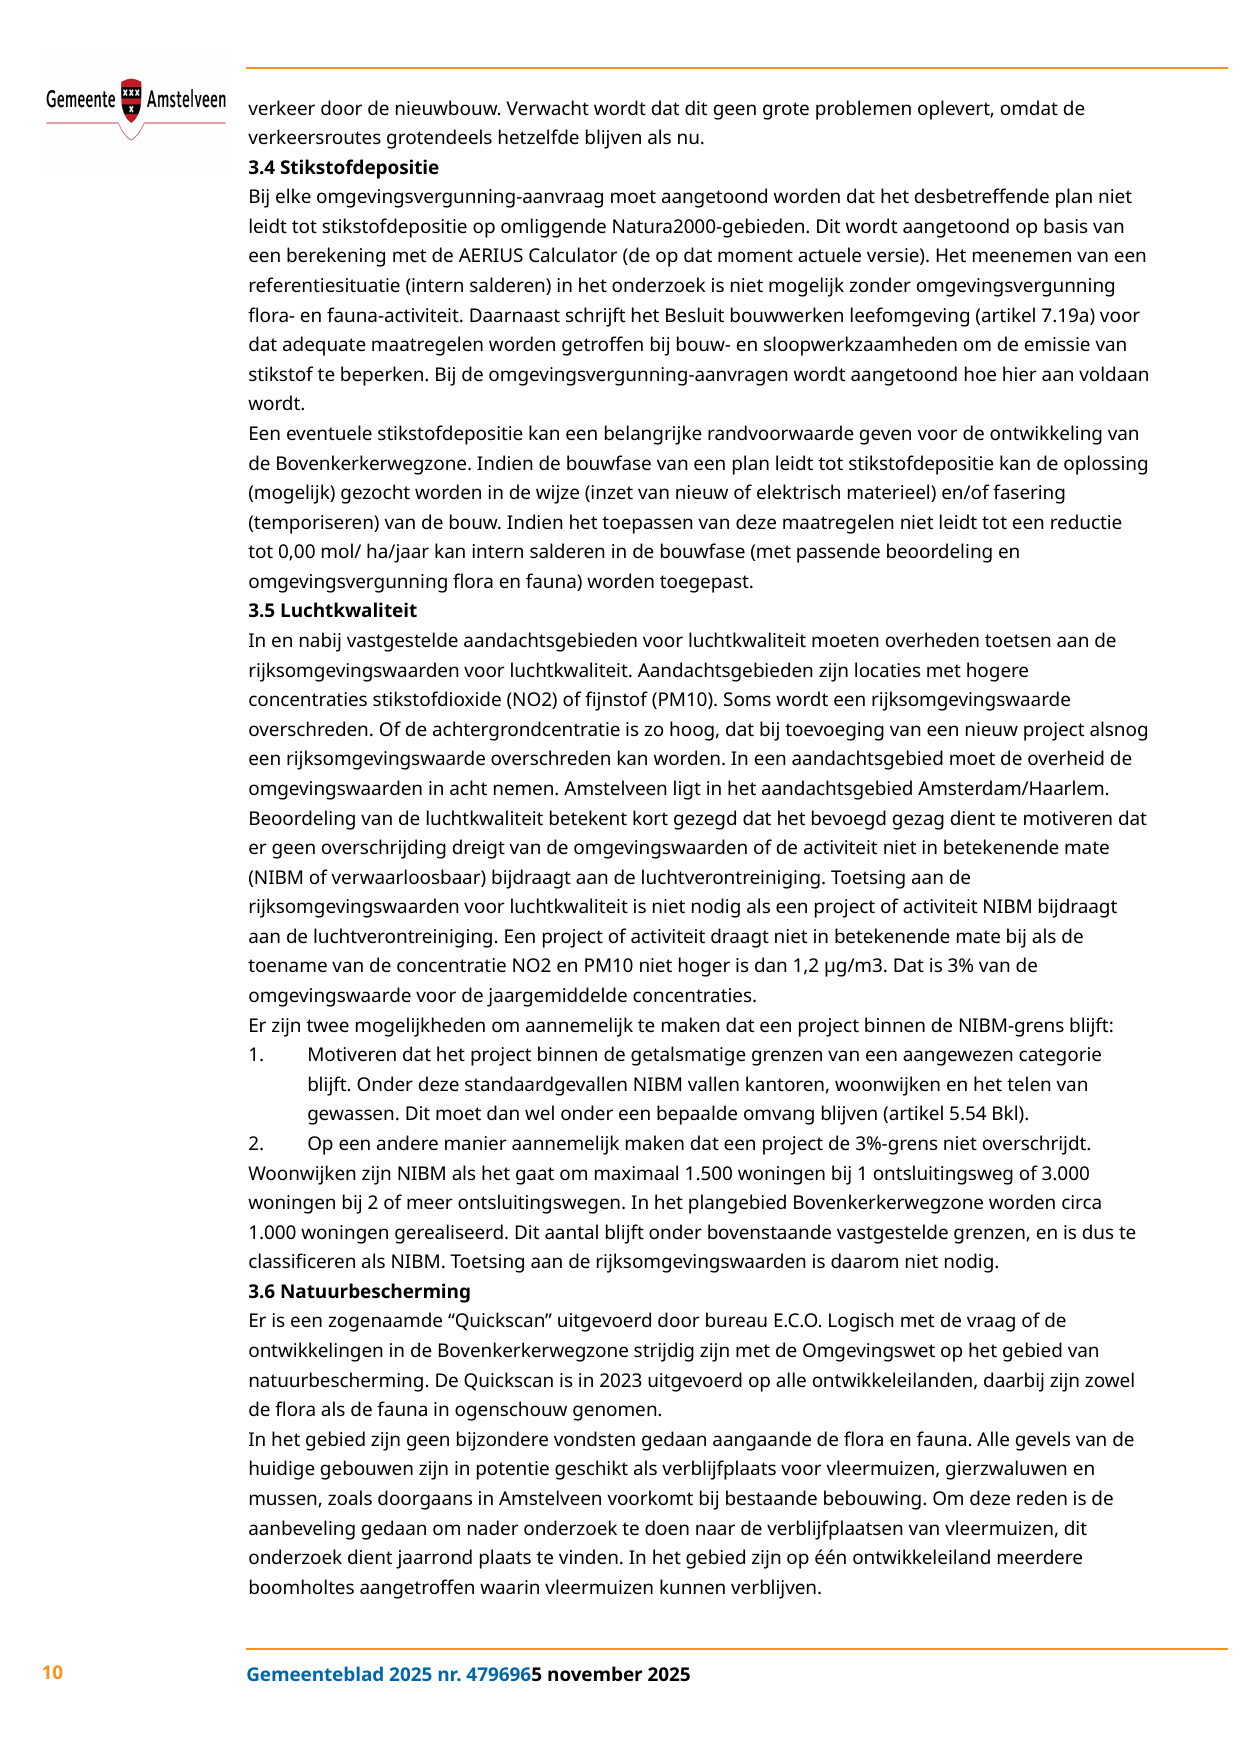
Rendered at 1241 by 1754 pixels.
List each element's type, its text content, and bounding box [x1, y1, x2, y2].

text In en nabij vastgestelde aandachtsgebieden voor luchtkwaliteit moeten overheden toetsen aan de rijksomgevingswaarden voor luchtkwaliteit. Aandachtsgebieden zijn locaties met hogere concentraties stikstofdioxide (NO2) of fijnstof (PM10). Soms wordt een rijksomgevingswaarde overschreden. Of de achtergrondcentratie is zo hoog, dat bij toevoeging van een nieuw project alsnog een rijksomgevingswaarde overschreden kan worden. In een aandachtsgebied moet de overheid de omgevingswaarden in acht nemen. Amstelveen ligt in het aandachtsgebied Amsterdam/Haarlem. [248, 627, 1152, 801]
text In het gebied zijn geen bijzondere vondsten gedaan aangaande de flora en fauna. Alle gevels van de huidige gebouwen zijn in potentie geschikt als verblijfplaats voor vleermuizen, gierzwaluwen en mussen, zoals doorgaans in Amstelveen voorkomt bij bestaande bebouwing. Om deze reden is de aanbeveling gedaan om nader onderzoek te doen naar de verblijfplaatsen van vleermuizen, dit onderzoek dient jaarrond plaats te vinden. In het gebied zijn op één ontwikkeleiland meerdere boomholtes aangetroffen waarin vleermuizen kunnen verblijven. [248, 1426, 1152, 1600]
list Op een andere manier aannemelijk maken dat een project de 3%-grens niet overschrijdt. [248, 1130, 1152, 1156]
picture [41, 47, 231, 172]
text Woonwijken zijn NIBM als het gaat om maximaal 1.500 woningen bij 1 ontsluitingsweg of 3.000 woningen bij 2 of meer ontsluitingswegen. In het plangebied Bovenkerkerwegzone worden circa 1.000 woningen gerealiseerd. Dit aantal blijft onder bovenstaande vastgestelde grenzen, en is dus te classificeren als NIBM. Toetsing aan de rijksomgevingswaarden is daarom niet nodig. [248, 1160, 1152, 1274]
text 3.6 Natuurbescherming [248, 1278, 1152, 1304]
text verkeer door de nieuwbouw. Verwacht wordt dat dit geen grote problemen oplevert, omdat de verkeersroutes grotendeels hetzelfde blijven als nu. [248, 95, 1152, 150]
text Er zijn twee mogelijkheden om aannemelijk te maken dat een project binnen de NIBM-grens blijft: [248, 1012, 1152, 1038]
text Er is een zogenaamde “Quickscan” uitgevoerd door bureau E.C.O. Logisch met de vraag of de ontwikkelingen in de Bovenkerkerwegzone strijdig zijn met de Omgevingswet op het gebied van natuurbescherming. De Quickscan is in 2023 uitgevoerd op alle ontwikkeleilanden, daarbij zijn zowel de flora als de fauna in ogenschouw genomen. [248, 1308, 1152, 1422]
text Bij elke omgevingsvergunning-aanvraag moet aangetoond worden dat het desbetreffende plan niet leidt tot stikstofdepositie op omliggende Natura2000-gebieden. Dit wordt aangetoond op basis van een berekening met de AERIUS Calculator (de op dat moment actuele versie). Het meenemen van een referentiesituatie (intern salderen) in het onderzoek is niet mogelijk zonder omgevingsvergunning flora- en fauna-activiteit. Daarnaast schrijft het Besluit bouwwerken leefomgeving (artikel 7.19a) voor dat adequate maatregelen worden getroffen bij bouw- en sloopwerkzaamheden om de emissie van stikstof te beperken. Bij de omgevingsvergunning-aanvragen wordt aangetoond hoe hier aan voldaan wordt. [248, 183, 1152, 416]
text Beoordeling van de luchtkwaliteit betekent kort gezegd dat het bevoegd gezag dient te motiveren dat er geen overschrijding dreigt van de omgevingswaarden of de activiteit niet in betekenende mate (NIBM of verwaarloosbaar) bijdraagt aan de luchtverontreiniging. Toetsing aan de rijksomgevingswaarden voor luchtkwaliteit is niet nodig als een project of activiteit NIBM bijdraagt aan de luchtverontreiniging. Een project of activiteit draagt niet in betekenende mate bij als de toename van de concentratie NO2 en PM10 niet hoger is dan 1,2 µg/m3. Dat is 3% van de omgevingswaarde voor de jaargemiddelde concentraties. [248, 805, 1152, 1008]
list Motiveren dat het project binnen de getalsmatige grenzen van een aangewezen categorie blijft. Onder deze standaardgevallen NIBM vallen kantoren, woonwijken en het telen van gewassen. Dit moet dan wel onder een bepaalde omvang blijven (artikel 5.54 Bkl). [248, 1041, 1152, 1126]
text 3.4 Stikstofdepositie [248, 154, 1152, 180]
text 3.5 Luchtkwaliteit [248, 598, 1152, 623]
text Een eventuele stikstofdepositie kan een belangrijke randvoorwaarde geven voor de ontwikkeling van de Bovenkerkerwegzone. Indien de bouwfase van een plan leidt tot stikstofdepositie kan de oplossing (mogelijk) gezocht worden in de wijze (inzet van nieuw of elektrisch materieel) en/of fasering (temporiseren) van de bouw. Indien het toepassen van deze maatregelen niet leidt tot een reductie tot 0,00 mol/ ha/jaar kan intern salderen in de bouwfase (met passende beoordeling en omgevingsvergunning flora en fauna) worden toegepast. [248, 420, 1152, 594]
